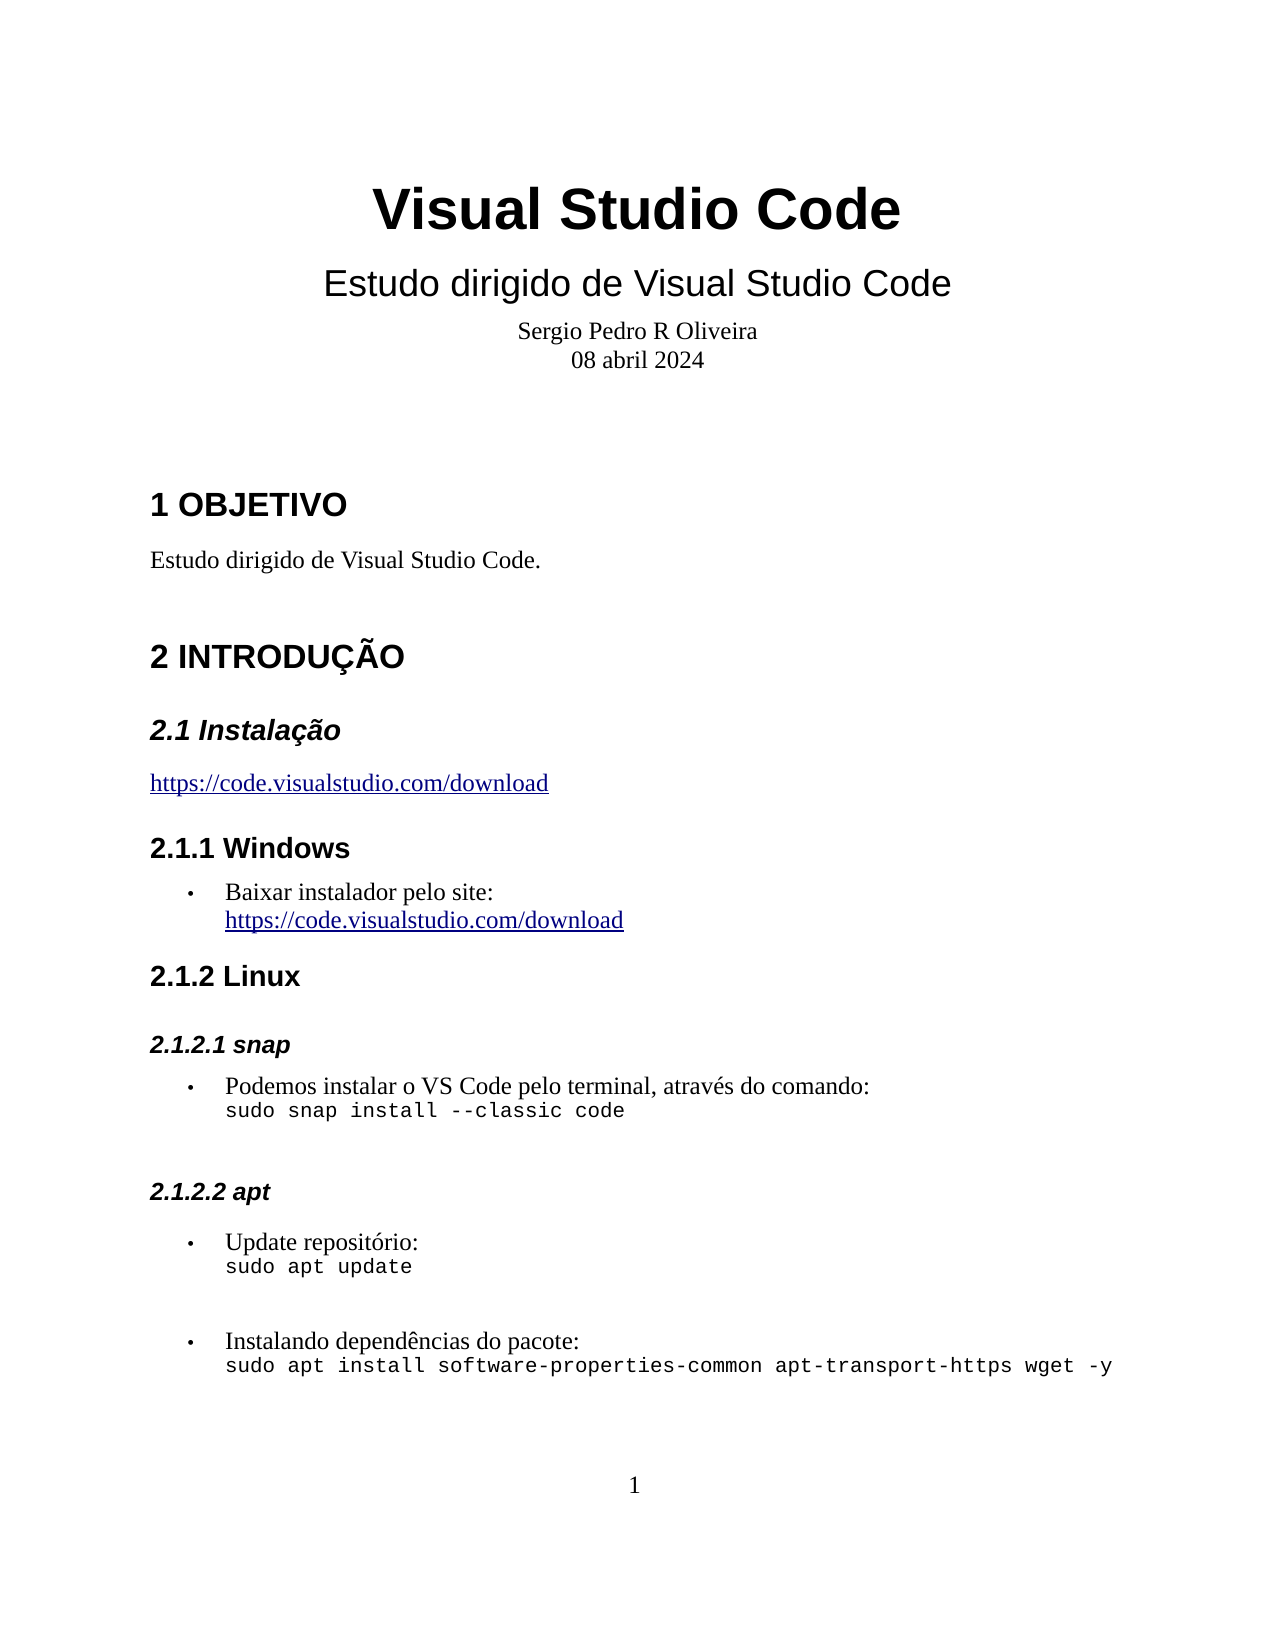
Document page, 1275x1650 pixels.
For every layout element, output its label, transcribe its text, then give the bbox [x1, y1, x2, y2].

list Instalando dependências do pacote: sudo apt install software-properties-common apt-transport-https wget -y [187, 1326, 1125, 1379]
subtitle 2 INTRODUÇÃO [150, 637, 1125, 675]
subtitle 2.1.2 Linux [150, 959, 1125, 993]
subtitle 2.1 Instalação [150, 713, 1125, 746]
list Podemos instalar o VS Code pelo terminal, através do comando: sudo snap install --classic code [187, 1071, 1125, 1152]
text Sergio Pedro R Oliveira [150, 316, 1125, 345]
title Visual Studio Code [150, 175, 1125, 242]
subtitle 2.1.1 Windows [150, 831, 1125, 864]
subtitle Estudo dirigido de Visual Studio Code [150, 261, 1125, 304]
subtitle 2.1.2.2 apt [150, 1177, 1125, 1206]
text 08 abril 2024 [150, 345, 1125, 374]
text Estudo dirigido de Visual Studio Code. [150, 545, 1125, 603]
list Update repositório: sudo apt update [187, 1227, 1125, 1308]
list Baixar instalador pelo site: https://code.visualstudio.com/download [187, 877, 1125, 934]
text https://code.visualstudio.com/download [150, 768, 1125, 797]
subtitle 2.1.2.1 snap [150, 1030, 1125, 1059]
subtitle 1 OBJETIVO [150, 485, 1125, 524]
